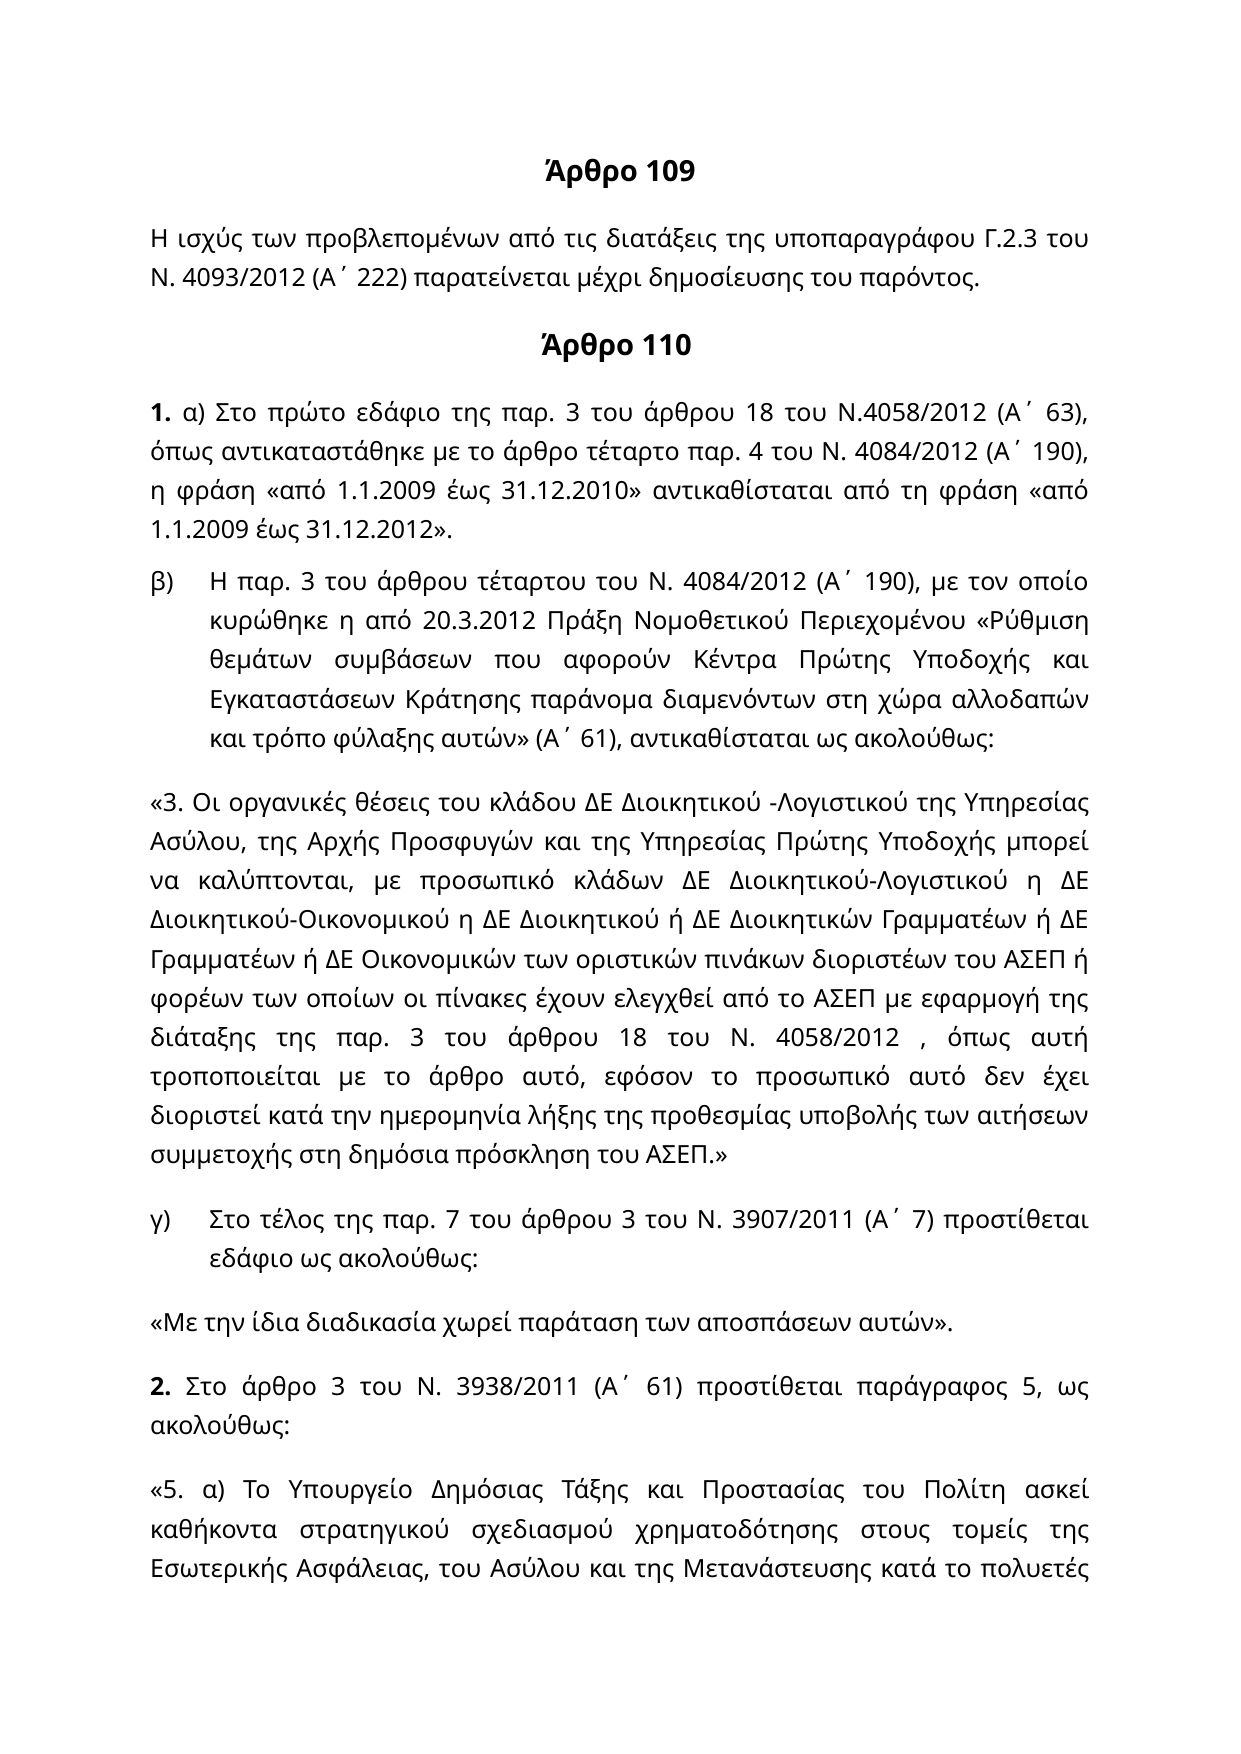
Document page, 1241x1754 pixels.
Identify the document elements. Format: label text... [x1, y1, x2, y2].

text 1. α) Στο πρώτο εδάφιο της παρ. 3 του άρθρου 18 του Ν.4058/2012 (Α΄ 63), όπως αντικαταστάθηκε με το άρθρο τέταρτο παρ. 4 του Ν. 4084/2012 (Α΄ 190), η φράση «από 1.1.2009 έως 31.12.2010» αντικαθίσταται από τη φράση «από 1.1.2009 έως 31.12.2012». [150, 394, 1090, 546]
subtitle Άρθρο 110 [150, 324, 1090, 364]
text Η ισχύς των προβλεπομένων από τις διατάξεις της υποπαραγράφου Γ.2.3 του Ν. 4093/2012 (Α΄ 222) παρατείνεται μέχρι δημοσίευσης του παρόντος. [150, 221, 1090, 294]
text «3. Οι οργανικές θέσεις του κλάδου ΔΕ Διοικητικού -Λογιστικού της Υπηρεσίας Ασύλου, της Αρχής Προσφυγών και της Υπηρεσίας Πρώτης Υποδοχής μπορεί να καλύπτονται, με προσωπικό κλάδων ΔΕ Διοικητικού-Λογιστικού η ΔΕ Διοικητικού-Οικονομικού η ΔΕ Διοικητικού ή ΔΕ Διοικητικών Γραμματέων ή ΔΕ Γραμματέων ή ΔΕ Οικονομικών των οριστικών πινάκων διοριστέων του ΑΣΕΠ ή φορέων των οποίων οι πίνακες έχουν ελεγχθεί από το ΑΣΕΠ με εφαρμογή της διάταξης της παρ. 3 του άρθρου 18 του Ν. 4058/2012 , όπως αυτή τροποποιείται με το άρθρο αυτό, εφόσον το προσωπικό αυτό δεν έχει διοριστεί κατά την ημερομηνία λήξης της προθεσμίας υποβολής των αιτήσεων συμμετοχής στη δημόσια πρόσκληση του ΑΣΕΠ.» [150, 784, 1090, 1171]
text 2. Στο άρθρο 3 του Ν. 3938/2011 (Α΄ 61) προστίθεται παράγραφος 5, ως ακολούθως: [150, 1369, 1090, 1442]
list γ) Στο τέλος της παρ. 7 του άρθρου 3 του Ν. 3907/2011 (Α΄ 7) προστίθεται εδάφιο ως ακολούθως: [150, 1201, 1090, 1274]
subtitle Άρθρο 109 [150, 150, 1090, 190]
list β) Η παρ. 3 του άρθρου τέταρτου του Ν. 4084/2012 (Α΄ 190), με τον οποίο κυρώθηκε η από 20.3.2012 Πράξη Νομοθετικού Περιεχομένου «Ρύθμιση θεμάτων συμβάσεων που αφορούν Κέντρα Πρώτης Υποδοχής και Εγκαταστάσεων Κράτησης παράνομα διαμενόντων στη χώρα αλλοδαπών και τρόπο φύλαξης αυτών» (Α΄ 61), αντικαθίσταται ως ακολούθως: [150, 564, 1090, 754]
text «Με την ίδια διαδικασία χωρεί παράταση των αποσπάσεων αυτών». [150, 1304, 1090, 1339]
text «5. α) Το Υπουργείο Δημόσιας Τάξης και Προστασίας του Πολίτη ασκεί καθήκοντα στρατηγικού σχεδιασμού χρηματοδότησης στους τομείς της Εσωτερικής Ασφάλειας, του Ασύλου και της Μετανάστευσης κατά το πολυετές [150, 1472, 1090, 1584]
